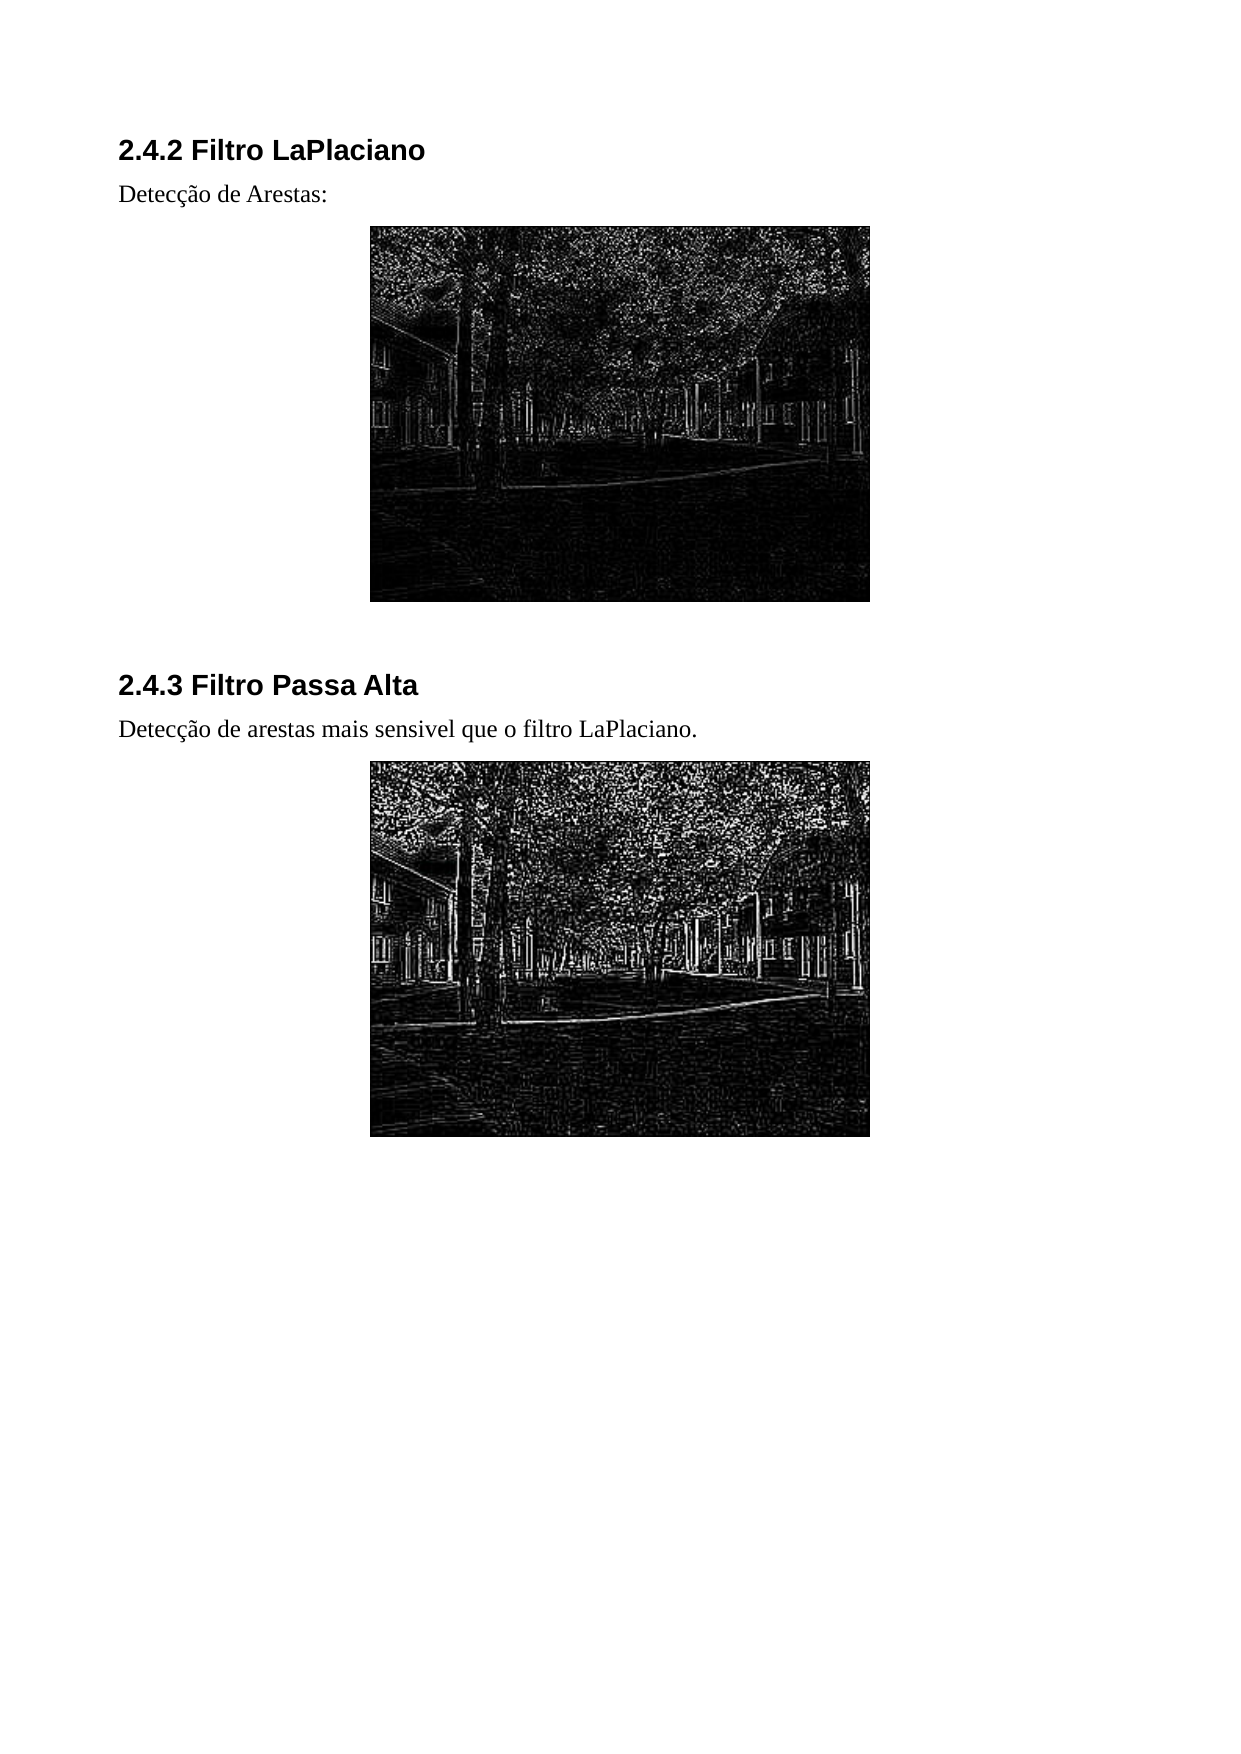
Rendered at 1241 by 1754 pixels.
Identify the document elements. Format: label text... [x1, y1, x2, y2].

text Detecção de Arestas: [118, 179, 1122, 207]
subtitle 2.4.2 Filtro LaPlaciano [118, 133, 1122, 166]
text Detecção de arestas mais sensivel que o filtro LaPlaciano. [118, 714, 1122, 743]
picture [370, 226, 870, 602]
subtitle 2.4.3 Filtro Passa Alta [118, 668, 1122, 701]
picture [370, 761, 870, 1137]
